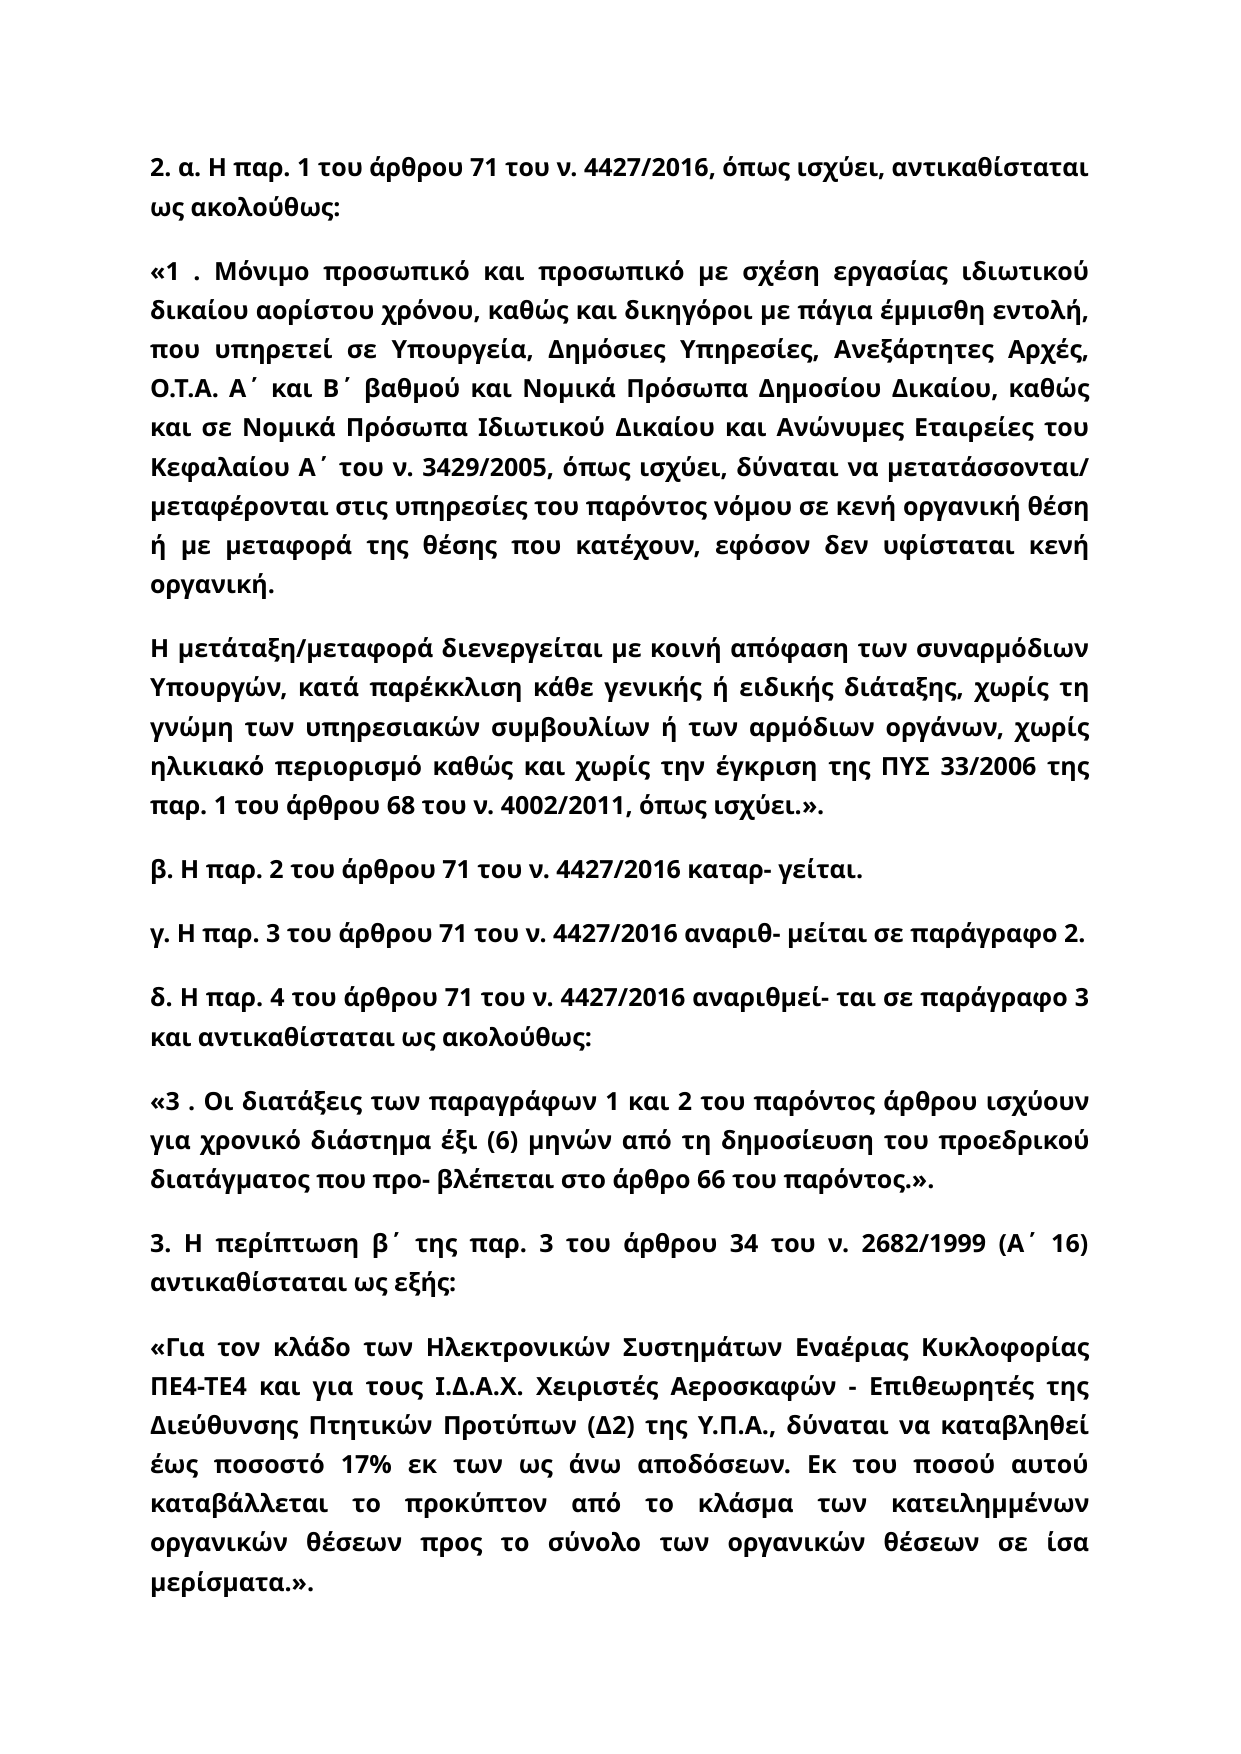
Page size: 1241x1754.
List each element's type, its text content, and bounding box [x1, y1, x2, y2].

text 3. H περίπτωση β΄ της παρ. 3 του άρθρου 34 του ν. 2682/1999 (Α΄ 16) αντικαθίσταται ως εξής: [150, 1226, 1090, 1299]
text «1 . Μόνιμο προσωπικό και προσωπικό με σχέση εργασίας ιδιωτικού δικαίου αορίστου χρόνου, καθώς και δικηγόροι με πάγια έμμισθη εντολή, που υπηρετεί σε Υπουργεία, Δημόσιες Υπηρεσίες, Ανεξάρτητες Αρχές, Ο.Τ.Α. Α΄ και Β΄ βαθμού και Νομικά Πρόσωπα Δημοσίου Δικαίου, καθώς και σε Νομικά Πρόσωπα Ιδιωτικού Δικαίου και Ανώνυμες Εταιρείες του Κεφαλαίου Α΄ του ν. 3429/2005, όπως ισχύει, δύναται να μετατάσσονται/ μεταφέρονται στις υπηρεσίες του παρόντος νόμου σε κενή οργανική θέση ή με μεταφορά της θέσης που κατέχουν, εφόσον δεν υφίσταται κενή οργανική. [150, 253, 1090, 601]
text Η μετάταξη/μεταφορά διενεργείται με κοινή απόφαση των συναρμόδιων Υπουργών, κατά παρέκκλιση κάθε γενικής ή ειδικής διάταξης, χωρίς τη γνώμη των υπηρεσιακών συμβουλίων ή των αρμόδιων οργάνων, χωρίς ηλικιακό περιορισμό καθώς και χωρίς την έγκριση της ΠΥΣ 33/2006 της παρ. 1 του άρθρου 68 του ν. 4002/2011, όπως ισχύει.». [150, 631, 1090, 822]
text «Για τον κλάδο των Ηλεκτρονικών Συστημάτων Εναέριας Κυκλοφορίας ΠΕ4-ΤΕ4 και για τους Ι.Δ.Α.Χ. Χειριστές Αεροσκαφών - Επιθεωρητές της Διεύθυνσης Πτητικών Προτύπων (Δ2) της Υ.Π.Α., δύναται να καταβληθεί έως ποσοστό 17% εκ των ως άνω αποδόσεων. Εκ του ποσού αυτού καταβάλλεται το προκύπτον από το κλάσμα των κατειλημμένων οργανικών θέσεων προς το σύνολο των οργανικών θέσεων σε ίσα μερίσματα.». [150, 1329, 1090, 1598]
text δ. H παρ. 4 του άρθρου 71 του ν. 4427/2016 αναριθμεί- ται σε παράγραφο 3 και αντικαθίσταται ως ακολούθως: [150, 980, 1090, 1053]
text γ. H παρ. 3 του άρθρου 71 του ν. 4427/2016 αναριθ- μείται σε παράγραφο 2. [150, 916, 1090, 950]
text 2. α. Η παρ. 1 του άρθρου 71 του ν. 4427/2016, όπως ισχύει, αντικαθίσταται ως ακολούθως: [150, 150, 1090, 223]
text β. Η παρ. 2 του άρθρου 71 του ν. 4427/2016 καταρ- γείται. [150, 852, 1090, 886]
text «3 . Οι διατάξεις των παραγράφων 1 και 2 του παρόντος άρθρου ισχύουν για χρονικό διάστημα έξι (6) μηνών από τη δημοσίευση του προεδρικού διατάγματος που προ- βλέπεται στο άρθρο 66 του παρόντος.». [150, 1083, 1090, 1196]
